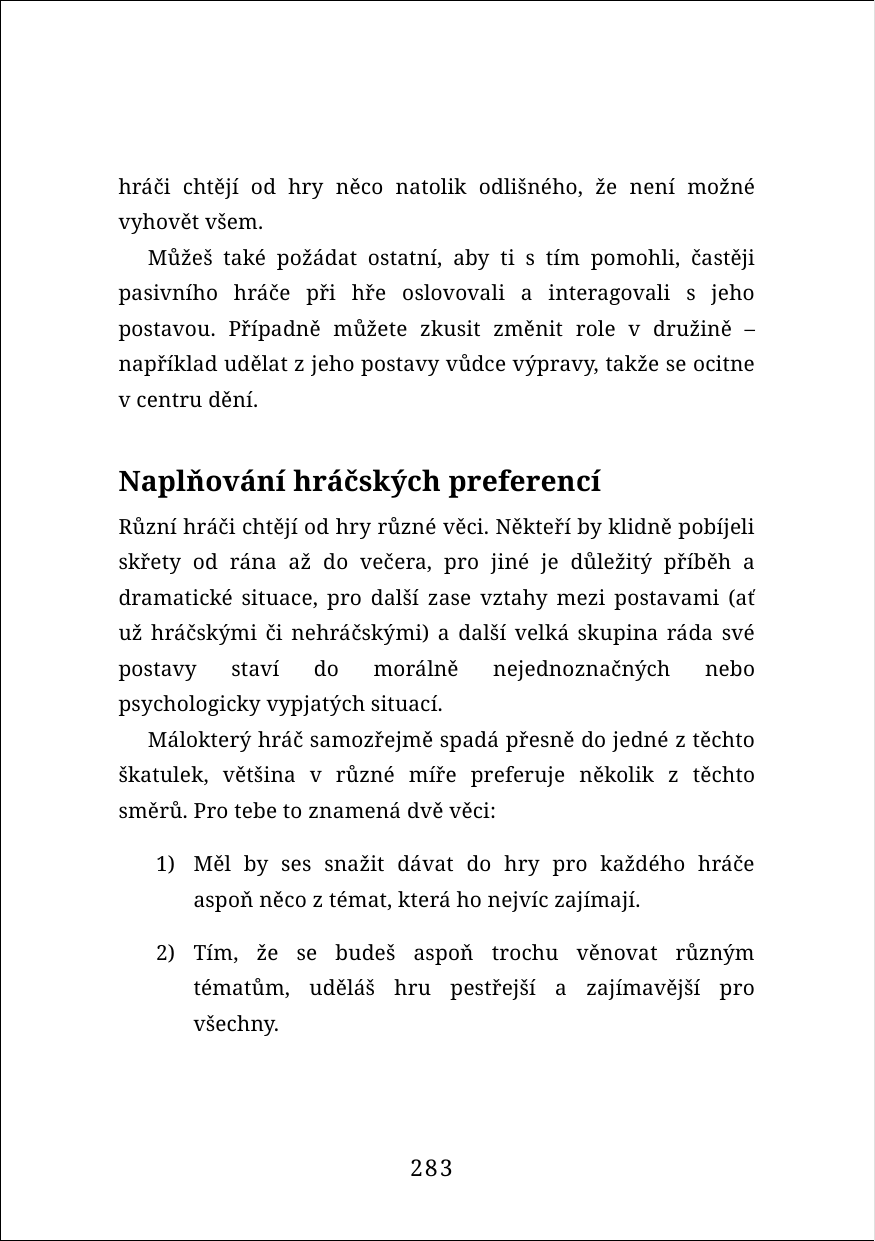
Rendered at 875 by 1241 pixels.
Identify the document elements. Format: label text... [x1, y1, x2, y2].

text hráči chtějí od hry něco natolik odlišného, že není možné vyhovět všem. Můžeš také požádat ostatní, aby ti s tím pomohli, častěji pasivního hráče při hře oslovovali a interagovali s jeho postavou. Případně můžete zkusit změnit role v družině – například udělat z jeho postavy vůdce výpravy, takže se ocitne v centru dění. [118, 172, 756, 413]
list Tím, že se budeš aspoň trochu věnovat různým tématům, uděláš hru pestřejší a zajímavější pro všechny. [156, 938, 756, 1037]
list Měl by ses snažit dávat do hry pro každého hráče aspoň něco z témat, která ho nejvíc zajímají. [156, 849, 756, 913]
subtitle Naplňování hráčských preferencí [118, 462, 756, 500]
text Různí hráči chtějí od hry různé věci. Někteří by klidně pobíjeli skřety od rána až do večera, pro jiné je důležitý příběh a dramatické situace, pro další zase vztahy mezi postavami (ať už hráčskými či nehráčskými) a další velká skupina ráda své postavy staví do morálně nejednoznačných nebo psychologicky vypjatých situací. Málokterý hráč samozřejmě spadá přesně do jedné z těchto škatulek, většina v různé míře preferuje několik z těchto směrů. Pro tebe to znamená dvě věci: [118, 512, 756, 824]
